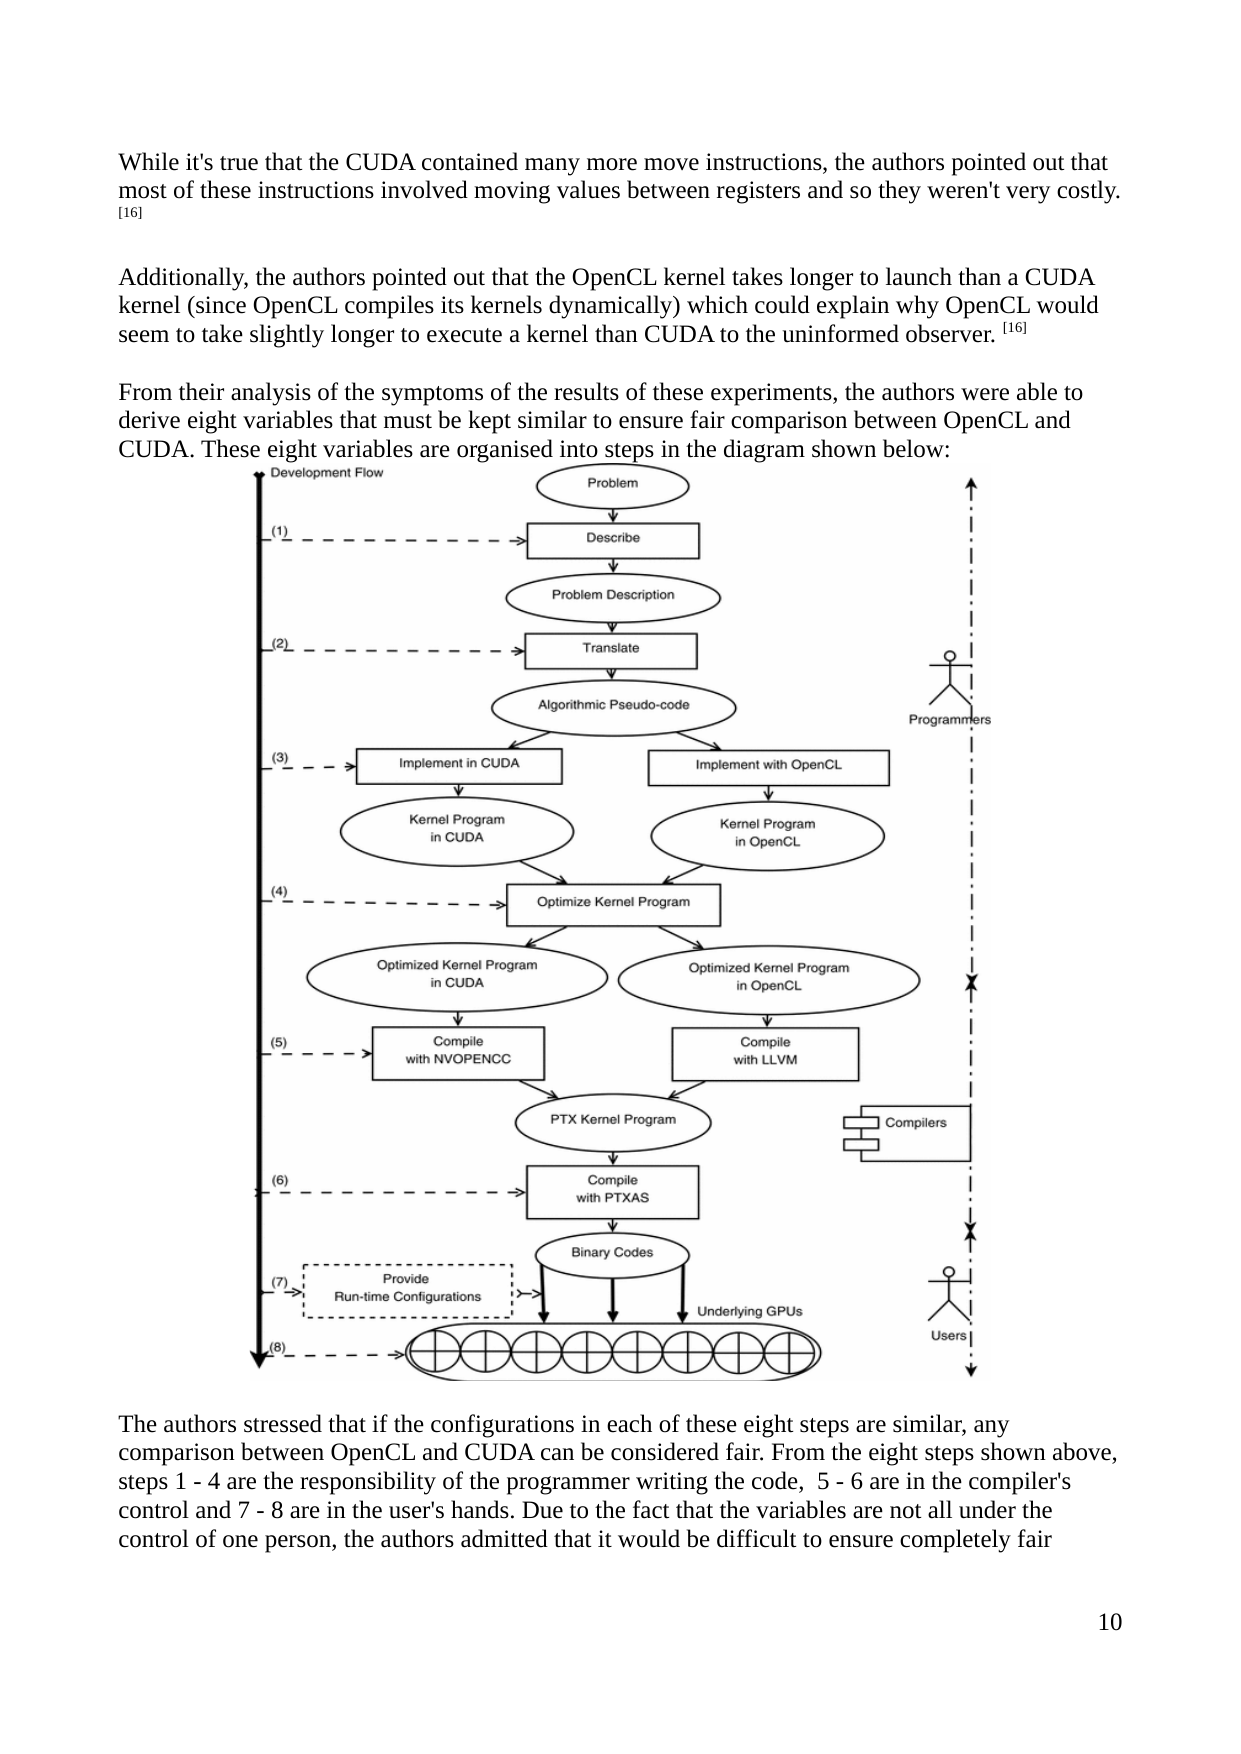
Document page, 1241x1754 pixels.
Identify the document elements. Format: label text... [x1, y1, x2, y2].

text Additionally, the authors pointed out that the OpenCL kernel takes longer to launch than a CUDA kernel (since OpenCL compiles its kernels dynamically) which could explain why OpenCL would seem to take slightly longer to execute a kernel than CUDA to the uninformed observer. [16] [118, 262, 1122, 348]
text While it's true that the CUDA contained many more move instructions, the authors pointed out that most of these instructions involved moving values between registers and so they weren't very costly. [16] [118, 147, 1122, 233]
text The authors stressed that if the configurations in each of these eight steps are similar, any comparison between OpenCL and CUDA can be considered fair. From the eight steps shown above, steps 1 - 4 are the responsibility of the programmer writing the code, 5 - 6 are in the compiler's control and 7 - 8 are in the user's hands. Due to the fact that the variables are not all under the control of one person, the authors admitted that it would be difficult to ensure completely fair [118, 1409, 1122, 1552]
text From their analysis of the symptoms of the results of these experiments, the authors were able to derive eight variables that must be kept similar to ensure fair comparison between OpenCL and CUDA. These eight variables are organised into steps in the diagram shown below: [118, 377, 1122, 463]
